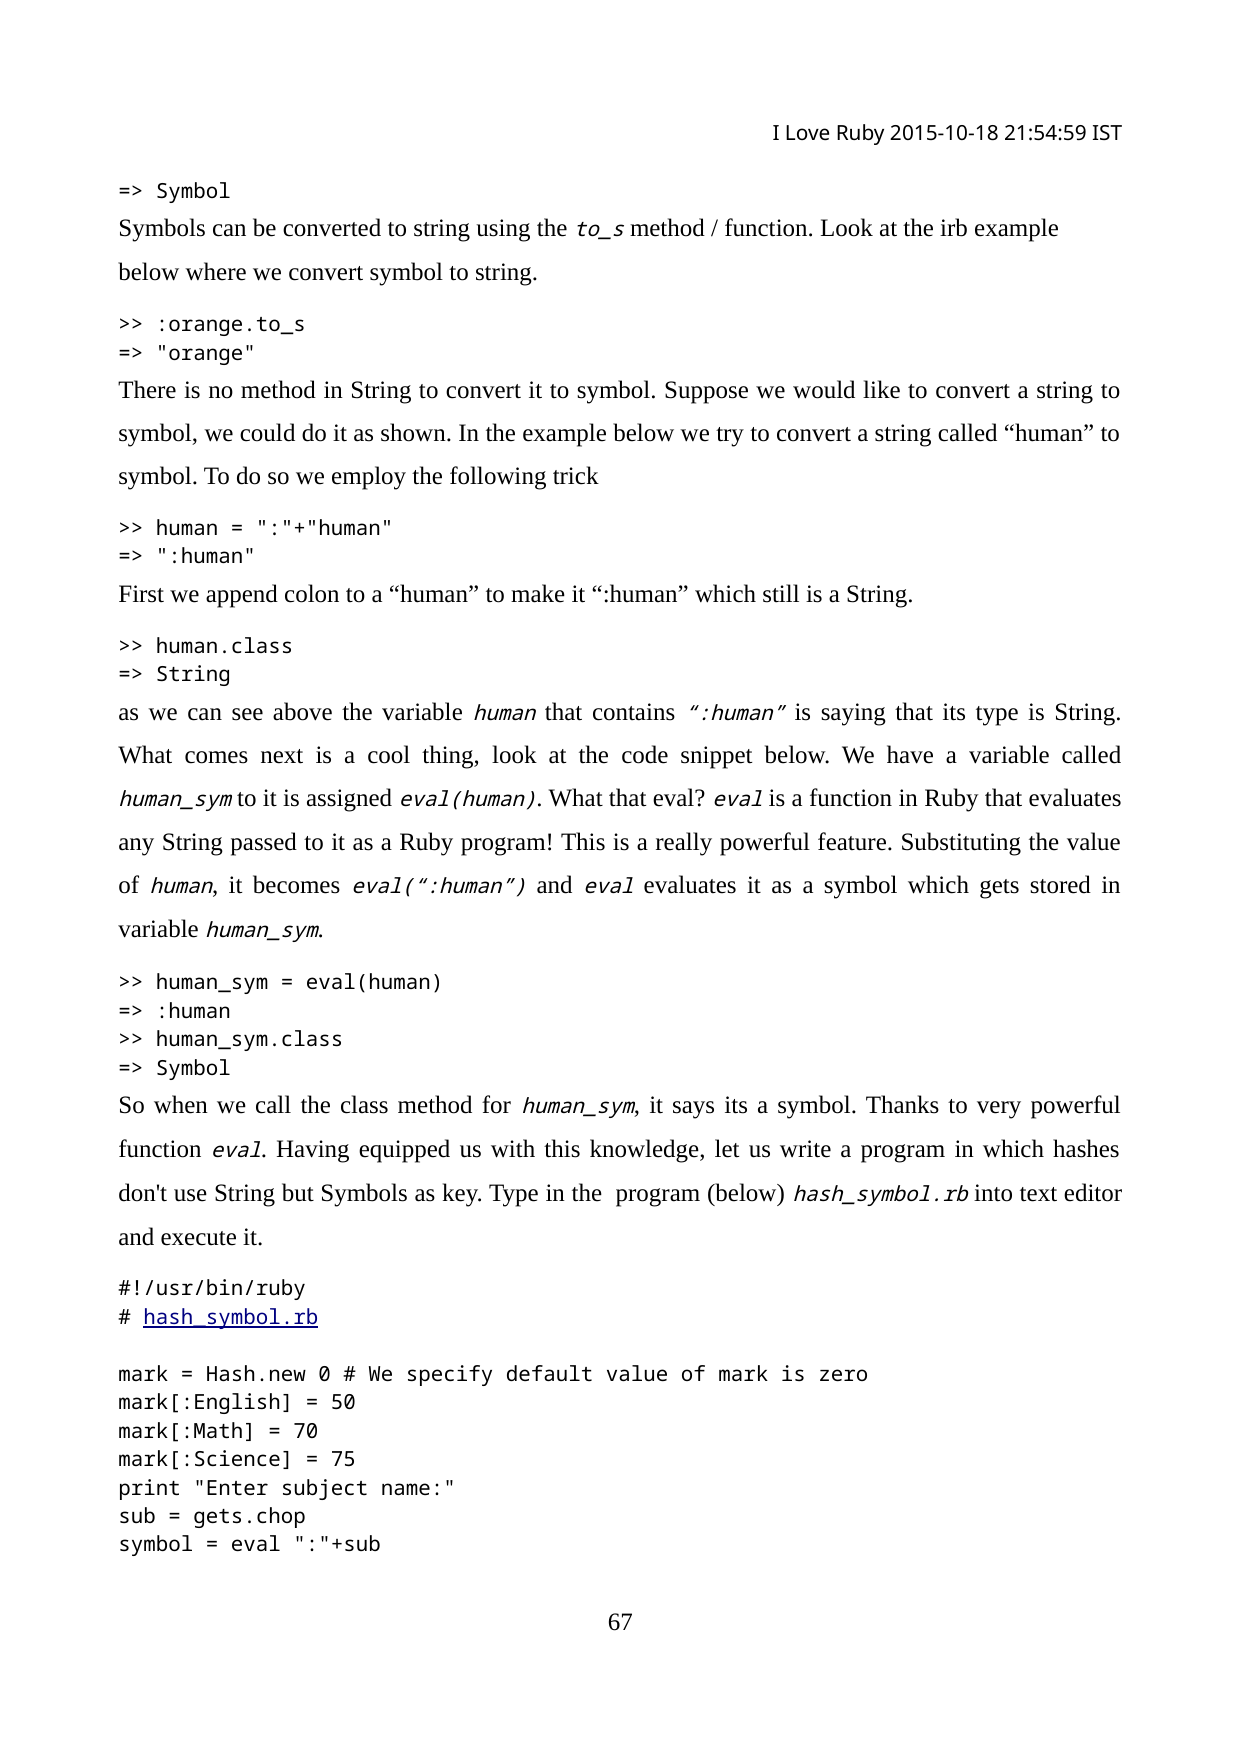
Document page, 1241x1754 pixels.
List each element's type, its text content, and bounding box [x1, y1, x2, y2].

text >> :orange.to_s [118, 309, 1122, 338]
text sub = gets.chop [118, 1501, 1122, 1529]
text >> human = ":"+"human" [118, 513, 1122, 542]
text #!/usr/bin/ruby [118, 1273, 1122, 1302]
text => ":human" [118, 542, 1122, 570]
text So when we call the class method for human_sym, it says its a symbol. Thanks to very powerful function eval. Having equipped us with this knowledge, let us write a program in which hashes don't use String but Symbols as key. Type in the program (below) hash_symbol.rb into text editor and execute it. [118, 1090, 1122, 1250]
text mark[:Science] = 75 [118, 1444, 1122, 1473]
text => String [118, 659, 1122, 688]
text There is no method in String to convert it to symbol. Suppose we would like to convert a string to symbol, we could do it as shown. In the example below we try to convert a string called “human” to symbol. To do so we employ the following trick [118, 375, 1122, 490]
text >> human.class [118, 631, 1122, 659]
text First we append colon to a “human” to make it “:human” which still is a String. [118, 579, 1122, 608]
text mark = Hash.new 0 # We specify default value of mark is zero [118, 1359, 1122, 1387]
text mark[:Math] = 70 [118, 1416, 1122, 1444]
text => :human [118, 996, 1122, 1024]
text => Symbol [118, 1053, 1122, 1081]
text >> human_sym = eval(human) [118, 967, 1122, 996]
text print "Enter subject name:" [118, 1473, 1122, 1501]
text => Symbol [118, 176, 1122, 204]
text symbol = eval ":"+sub [118, 1529, 1122, 1558]
text as we can see above the variable human that contains “:human” is saying that its type is String. What comes next is a cool thing, look at the code snippet below. We have a variable called human_sym to it is assigned eval(human). What that eval? eval is a function in Ruby that evaluates any String passed to it as a Ruby program! This is a really powerful feature. Substituting the value of human, it becomes eval(“:human”) and eval evaluates it as a symbol which gets stored in variable human_sym. [118, 697, 1122, 944]
text mark[:English] = 50 [118, 1387, 1122, 1416]
text Symbols can be converted to string using the to_s method / function. Look at the irb example below where we convert symbol to string. [118, 213, 1122, 286]
text >> human_sym.class [118, 1024, 1122, 1053]
text => "orange" [118, 338, 1122, 366]
text # hash_symbol.rb [118, 1302, 1122, 1330]
